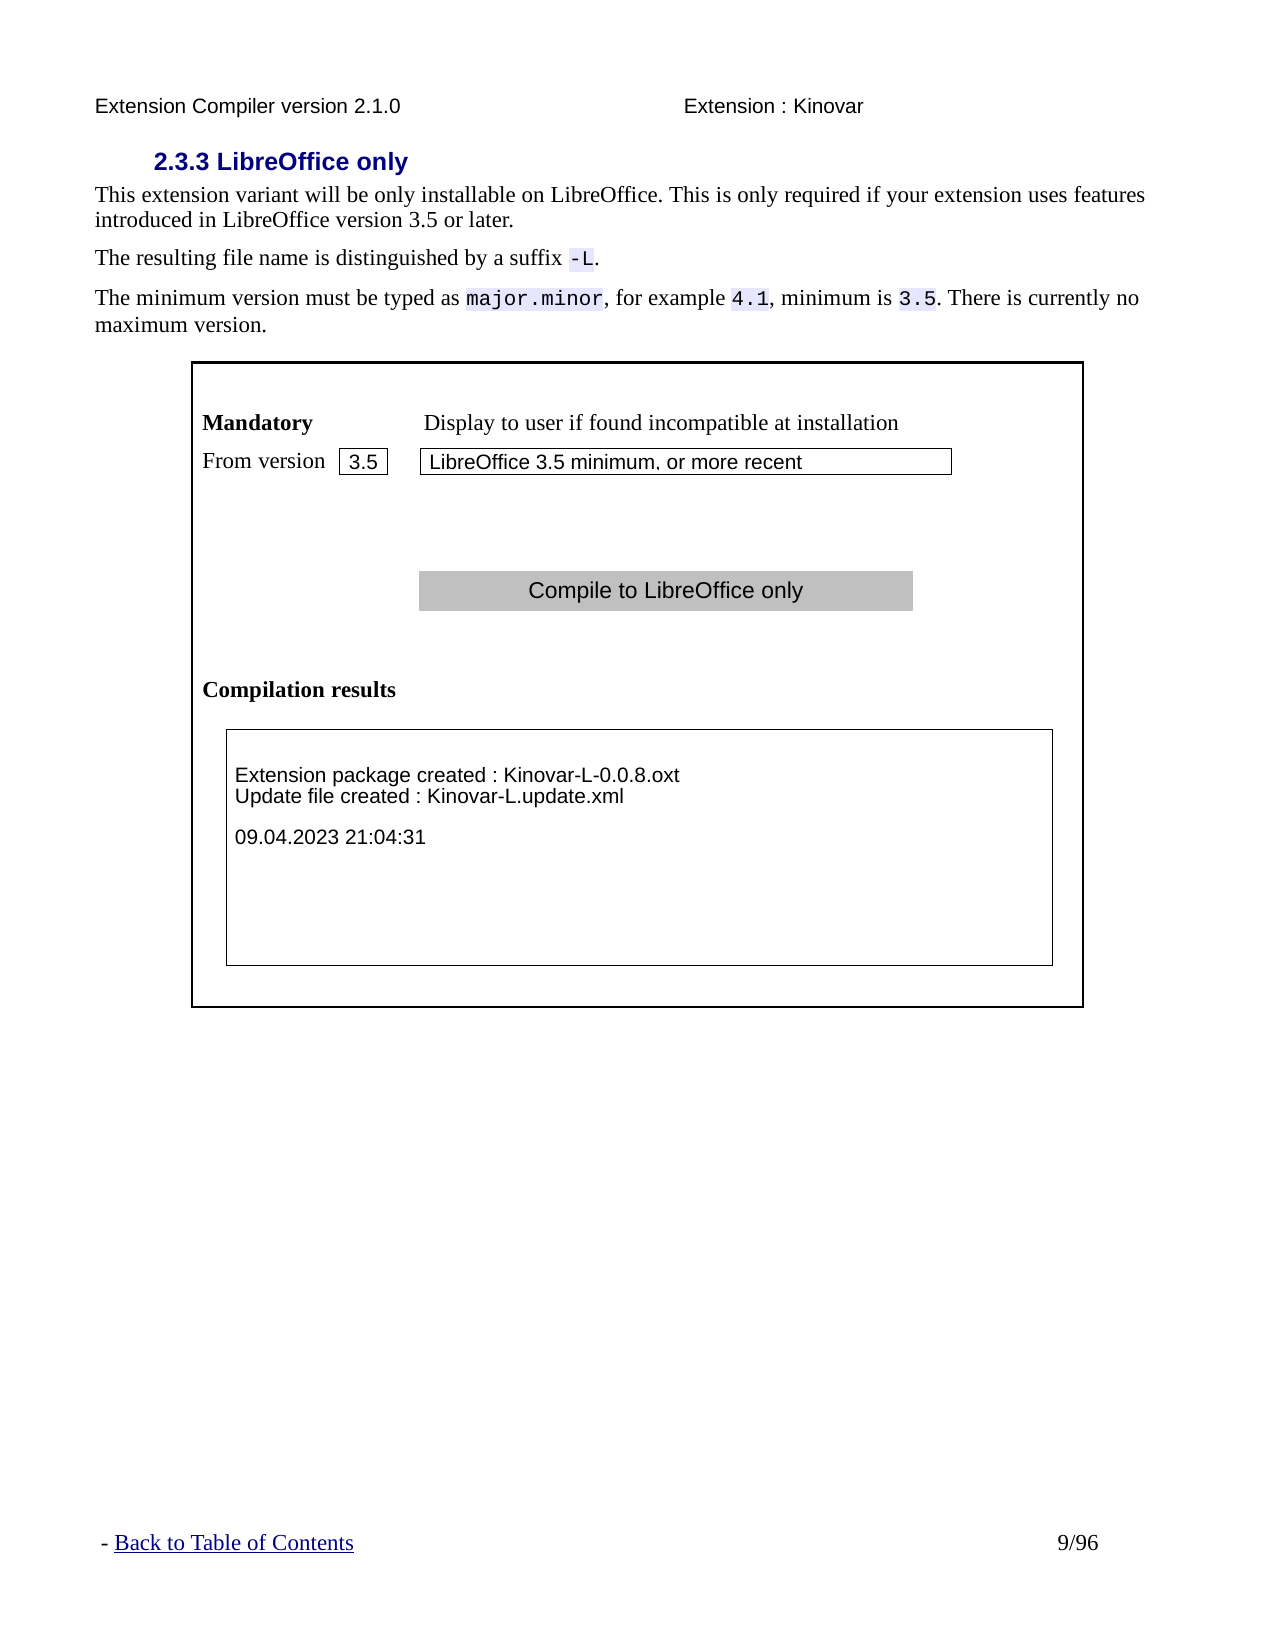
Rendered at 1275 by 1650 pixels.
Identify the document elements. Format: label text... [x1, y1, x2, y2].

subtitle LibreOffice only [153, 147, 1181, 176]
text Compilation results [202, 676, 1073, 702]
text The resulting file name is distinguished by a suffix -L. [94, 245, 1181, 272]
text [952, 448, 1073, 474]
text Mandatory Display to user if found incompatible at installation [202, 410, 1073, 436]
text [388, 448, 420, 474]
text The minimum version must be typed as major.minor, for example 4.1, minimum is 3.5. There is currently no maximum version. [94, 284, 1181, 337]
text From version [202, 448, 339, 474]
text This extension variant will be only installable on LibreOffice. This is only required if your extension uses features introduced in LibreOffice version 3.5 or later. [94, 181, 1181, 232]
